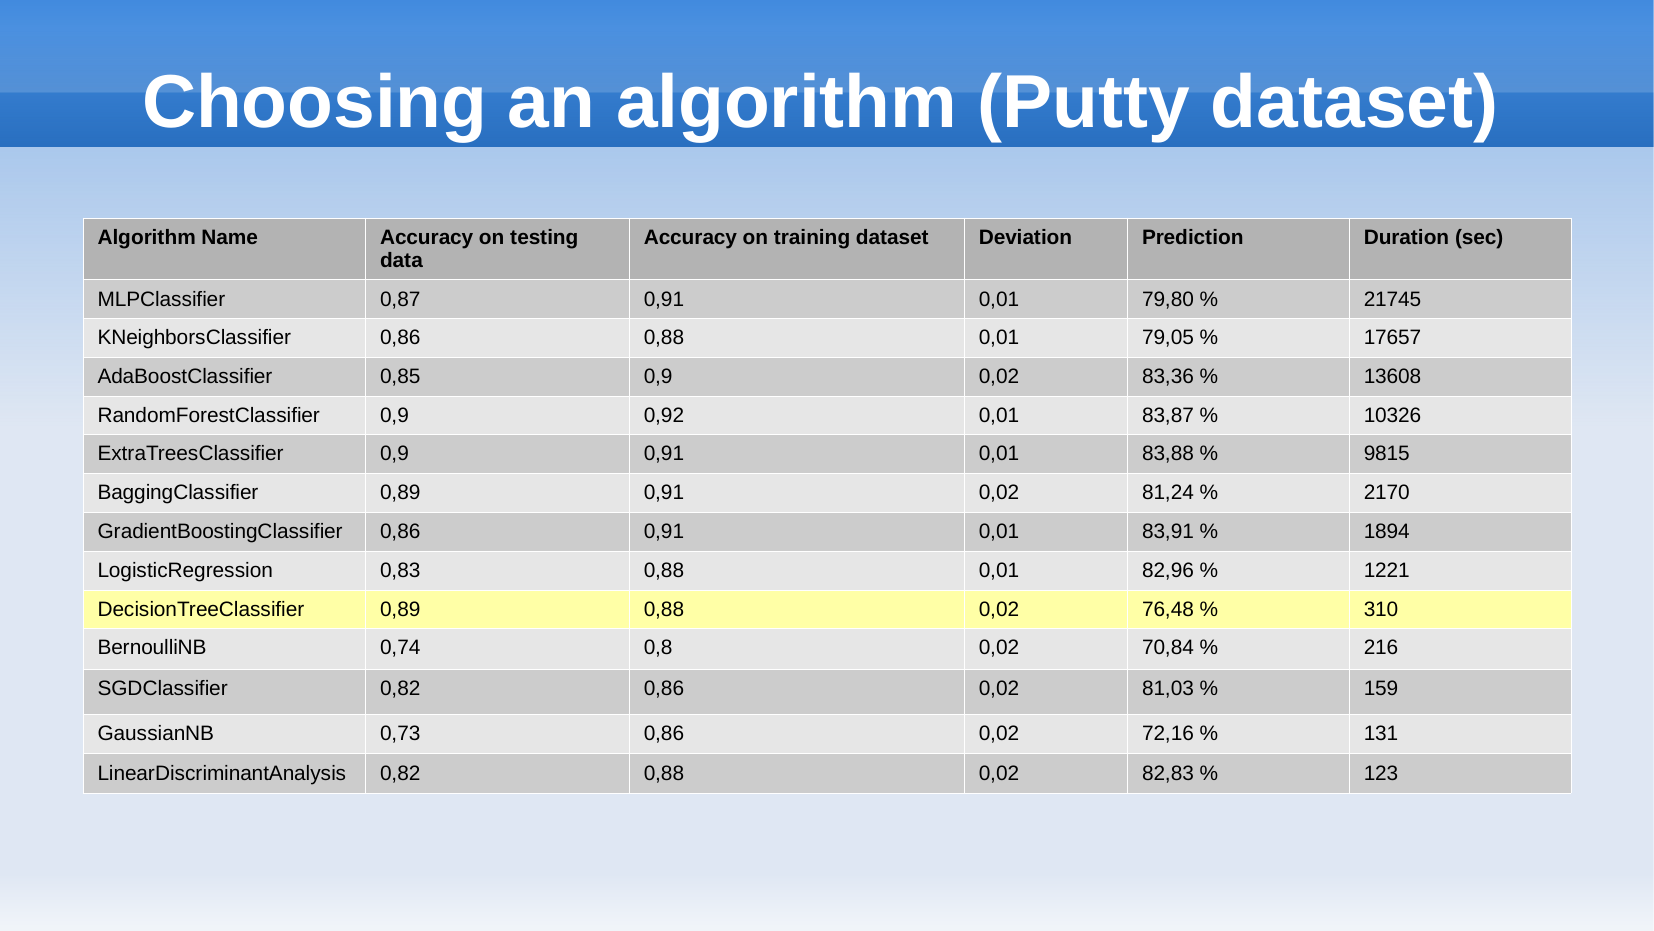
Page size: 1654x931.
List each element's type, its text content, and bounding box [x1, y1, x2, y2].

table_cell 0,02 [965, 591, 1127, 628]
table_cell 0,89 [366, 591, 629, 628]
table_cell 0,01 [965, 397, 1127, 434]
table_cell SGDClassifier [84, 670, 365, 714]
table_cell 123 [1350, 754, 1571, 793]
table_cell 83,87 % [1128, 397, 1349, 434]
table_cell 0,86 [630, 670, 964, 714]
table_cell 0,86 [630, 715, 964, 753]
table_cell BaggingClassifier [84, 474, 365, 512]
table_cell 82,83 % [1128, 754, 1349, 793]
table_cell 10326 [1350, 397, 1571, 434]
table_cell 81,24 % [1128, 474, 1349, 512]
table_cell 79,80 % [1128, 280, 1349, 318]
table_cell GradientBoostingClassifier [84, 513, 365, 551]
table_cell 216 [1350, 629, 1571, 669]
table_cell LinearDiscriminantAnalysis [84, 754, 365, 793]
table_cell 1894 [1350, 513, 1571, 551]
table_cell 0,88 [630, 591, 964, 628]
table_cell 70,84 % [1128, 629, 1349, 669]
table_cell 0,88 [630, 552, 964, 590]
table_cell 0,82 [366, 754, 629, 793]
table_cell 0,9 [366, 397, 629, 434]
table_cell 0,8 [630, 629, 964, 669]
table_cell 0,02 [965, 715, 1127, 753]
table_header Accuracy on testing data [366, 219, 629, 279]
table_cell 0,74 [366, 629, 629, 669]
table_cell 81,03 % [1128, 670, 1349, 714]
table_cell 0,73 [366, 715, 629, 753]
table_cell BernoulliNB [84, 629, 365, 669]
table_cell 79,05 % [1128, 319, 1349, 357]
table_cell 1221 [1350, 552, 1571, 590]
table_cell RandomForestClassifier [84, 397, 365, 434]
table_cell 0,02 [965, 670, 1127, 714]
table_header Accuracy on training dataset [630, 219, 964, 279]
table_cell 0,02 [965, 358, 1127, 396]
table_cell 0,88 [630, 754, 964, 793]
table_cell 0,86 [366, 319, 629, 357]
table_cell 17657 [1350, 319, 1571, 357]
table_cell 0,88 [630, 319, 964, 357]
table_cell 0,91 [630, 280, 964, 318]
table_cell 0,82 [366, 670, 629, 714]
table_cell 0,9 [366, 435, 629, 473]
table_header Prediction [1128, 219, 1349, 279]
table_cell 0,01 [965, 513, 1127, 551]
title Choosing an algorithm (Putty dataset) [76, 23, 1565, 179]
table_cell LogisticRegression [84, 552, 365, 590]
table_cell 0,01 [965, 319, 1127, 357]
table_cell 0,02 [965, 629, 1127, 669]
table_cell 310 [1350, 591, 1571, 628]
table_cell 0,02 [965, 474, 1127, 512]
table_cell 0,87 [366, 280, 629, 318]
table_header Algorithm Name [84, 219, 365, 279]
table_cell 0,86 [366, 513, 629, 551]
table_cell 0,92 [630, 397, 964, 434]
table_cell AdaBoostClassifier [84, 358, 365, 396]
table_cell 0,01 [965, 552, 1127, 590]
table_cell 83,91 % [1128, 513, 1349, 551]
table_cell 83,88 % [1128, 435, 1349, 473]
table_cell 9815 [1350, 435, 1571, 473]
table_cell 76,48 % [1128, 591, 1349, 628]
table_cell KNeighborsClassifier [84, 319, 365, 357]
table_cell 0,89 [366, 474, 629, 512]
table_cell 0,9 [630, 358, 964, 396]
table_cell ExtraTreesClassifier [84, 435, 365, 473]
picture [0, 0, 1654, 931]
table_cell DecisionTreeClassifier [84, 591, 365, 628]
table_cell 0,91 [630, 474, 964, 512]
table_cell 131 [1350, 715, 1571, 753]
table_cell 83,36 % [1128, 358, 1349, 396]
table_cell 0,91 [630, 435, 964, 473]
table_cell 0,91 [630, 513, 964, 551]
table_cell 72,16 % [1128, 715, 1349, 753]
table_cell 82,96 % [1128, 552, 1349, 590]
table_cell GaussianNB [84, 715, 365, 753]
table_cell 159 [1350, 670, 1571, 714]
table_cell 13608 [1350, 358, 1571, 396]
table_cell 0,85 [366, 358, 629, 396]
table_cell 0,83 [366, 552, 629, 590]
table_cell 0,02 [965, 754, 1127, 793]
table_header Deviation [965, 219, 1127, 279]
table_cell 2170 [1350, 474, 1571, 512]
table_header Duration (sec) [1350, 219, 1571, 279]
table_cell 0,01 [965, 280, 1127, 318]
table_cell MLPClassifier [84, 280, 365, 318]
table_cell 0,01 [965, 435, 1127, 473]
table_cell 21745 [1350, 280, 1571, 318]
